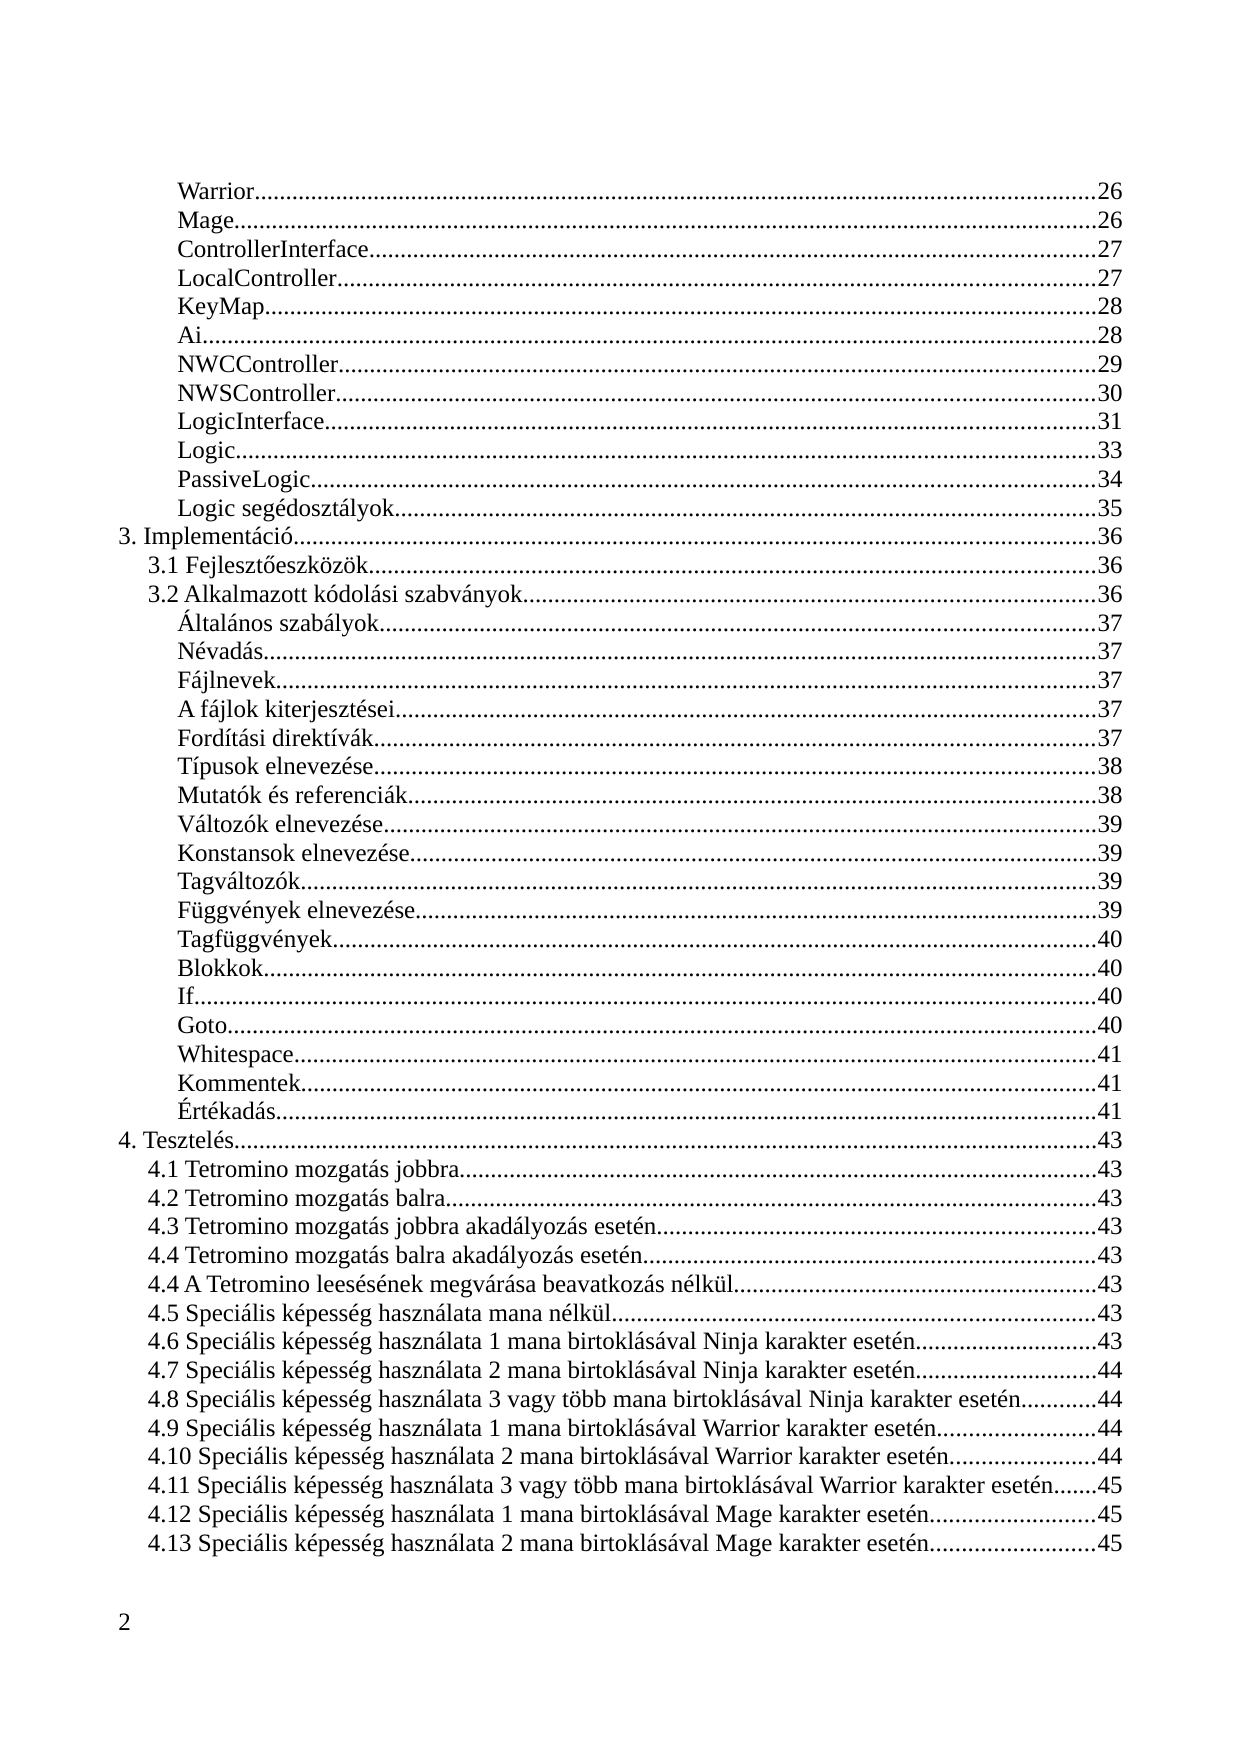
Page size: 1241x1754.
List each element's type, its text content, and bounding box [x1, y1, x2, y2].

text 4.13 Speciális képesség használata 2 mana birtoklásával Mage karakter esetén 45 [148, 1528, 1122, 1556]
text KeyMap 28 [177, 291, 1122, 320]
text Fordítási direktívák 37 [177, 723, 1122, 751]
text 3.1 Fejlesztőeszközök 36 [148, 550, 1122, 579]
text 4.7 Speciális képesség használata 2 mana birtoklásával Ninja karakter esetén 44 [148, 1355, 1122, 1384]
text Ai 28 [177, 320, 1122, 349]
text PassiveLogic 34 [177, 464, 1122, 493]
text 4.1 Tetromino mozgatás jobbra 43 [148, 1154, 1122, 1183]
text 4.9 Speciális képesség használata 1 mana birtoklásával Warrior karakter esetén 44 [148, 1413, 1122, 1441]
text Goto 40 [177, 1010, 1122, 1039]
text NWSController 30 [177, 378, 1122, 406]
text 4. Tesztelés 43 [118, 1125, 1122, 1154]
text 4.2 Tetromino mozgatás balra 43 [148, 1183, 1122, 1211]
text If 40 [177, 981, 1122, 1010]
text 4.3 Tetromino mozgatás jobbra akadályozás esetén 43 [148, 1211, 1122, 1240]
text 4.12 Speciális képesség használata 1 mana birtoklásával Mage karakter esetén 45 [148, 1499, 1122, 1528]
text Mutatók és referenciák 38 [177, 780, 1122, 809]
text 3.2 Alkalmazott kódolási szabványok 36 [148, 579, 1122, 608]
text 4.11 Speciális képesség használata 3 vagy több mana birtoklásával Warrior karakter esetén 45 [148, 1470, 1122, 1499]
text LogicInterface 31 [177, 406, 1122, 435]
text Logic 33 [177, 435, 1122, 464]
text Változók elnevezése 39 [177, 809, 1122, 838]
text Blokkok 40 [177, 953, 1122, 981]
text Típusok elnevezése 38 [177, 751, 1122, 780]
text NWCController 29 [177, 349, 1122, 378]
text Logic segédosztályok 35 [177, 493, 1122, 521]
text Értékadás 41 [177, 1096, 1122, 1125]
text 4.8 Speciális képesség használata 3 vagy több mana birtoklásával Ninja karakter esetén 44 [148, 1384, 1122, 1413]
text Warrior 26 [177, 176, 1122, 205]
text 3. Implementáció 36 [118, 521, 1122, 550]
text 4.5 Speciális képesség használata mana nélkül 43 [148, 1298, 1122, 1326]
text LocalController 27 [177, 263, 1122, 291]
text Névadás 37 [177, 636, 1122, 665]
text 4.6 Speciális képesség használata 1 mana birtoklásával Ninja karakter esetén 43 [148, 1326, 1122, 1355]
text Whitespace 41 [177, 1039, 1122, 1068]
text 4.10 Speciális képesség használata 2 mana birtoklásával Warrior karakter esetén 44 [148, 1441, 1122, 1470]
text Függvények elnevezése 39 [177, 895, 1122, 924]
text Tagfüggvények 40 [177, 924, 1122, 953]
text A fájlok kiterjesztései 37 [177, 694, 1122, 723]
text Tagváltozók 39 [177, 866, 1122, 895]
text Kommentek 41 [177, 1068, 1122, 1096]
text Fájlnevek 37 [177, 665, 1122, 694]
text Mage 26 [177, 205, 1122, 234]
text Konstansok elnevezése 39 [177, 838, 1122, 866]
text 4.4 Tetromino mozgatás balra akadályozás esetén 43 [148, 1240, 1122, 1269]
text ControllerInterface 27 [177, 234, 1122, 263]
text Általános szabályok 37 [177, 608, 1122, 636]
text 4.4 A Tetromino leesésének megvárása beavatkozás nélkül 43 [148, 1269, 1122, 1298]
